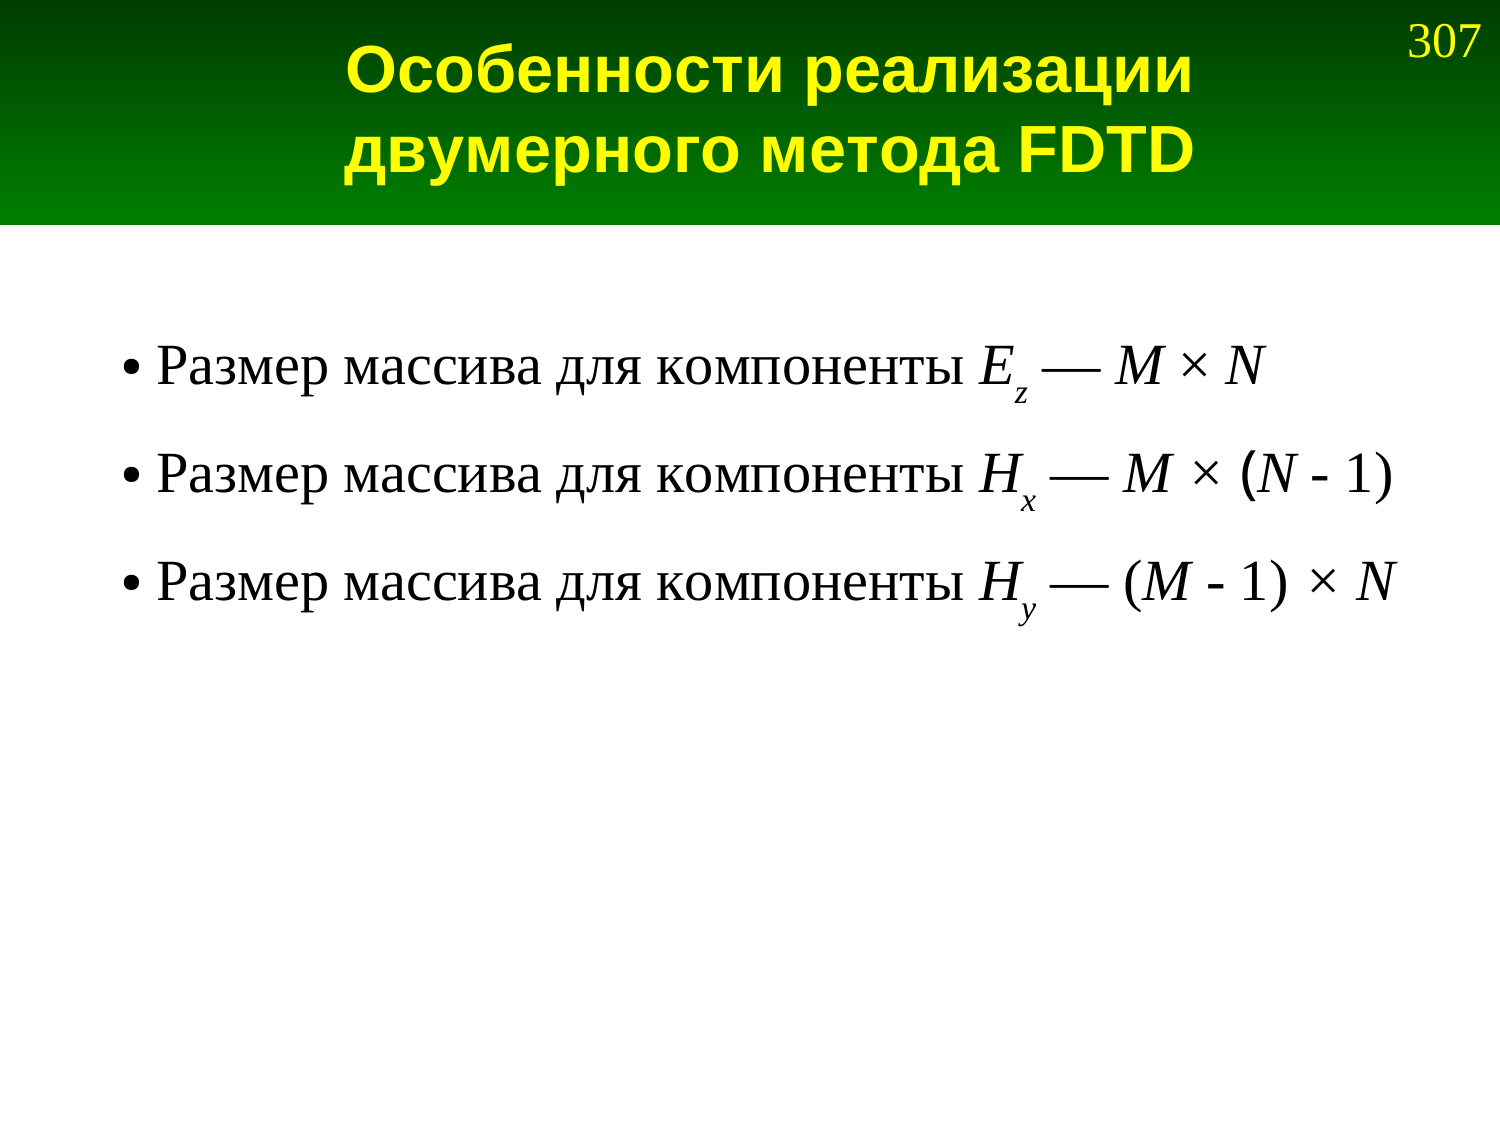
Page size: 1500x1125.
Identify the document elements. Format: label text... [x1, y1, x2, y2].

title Особенности реализации двумерного метода FDTD [100, 7, 1441, 204]
text_box Размер массива для компоненты Ez — M × N Размер массива для компоненты Hx — M × (N - 1) Размер массива для компоненты Hy — (M - 1) × N [106, 318, 1414, 634]
